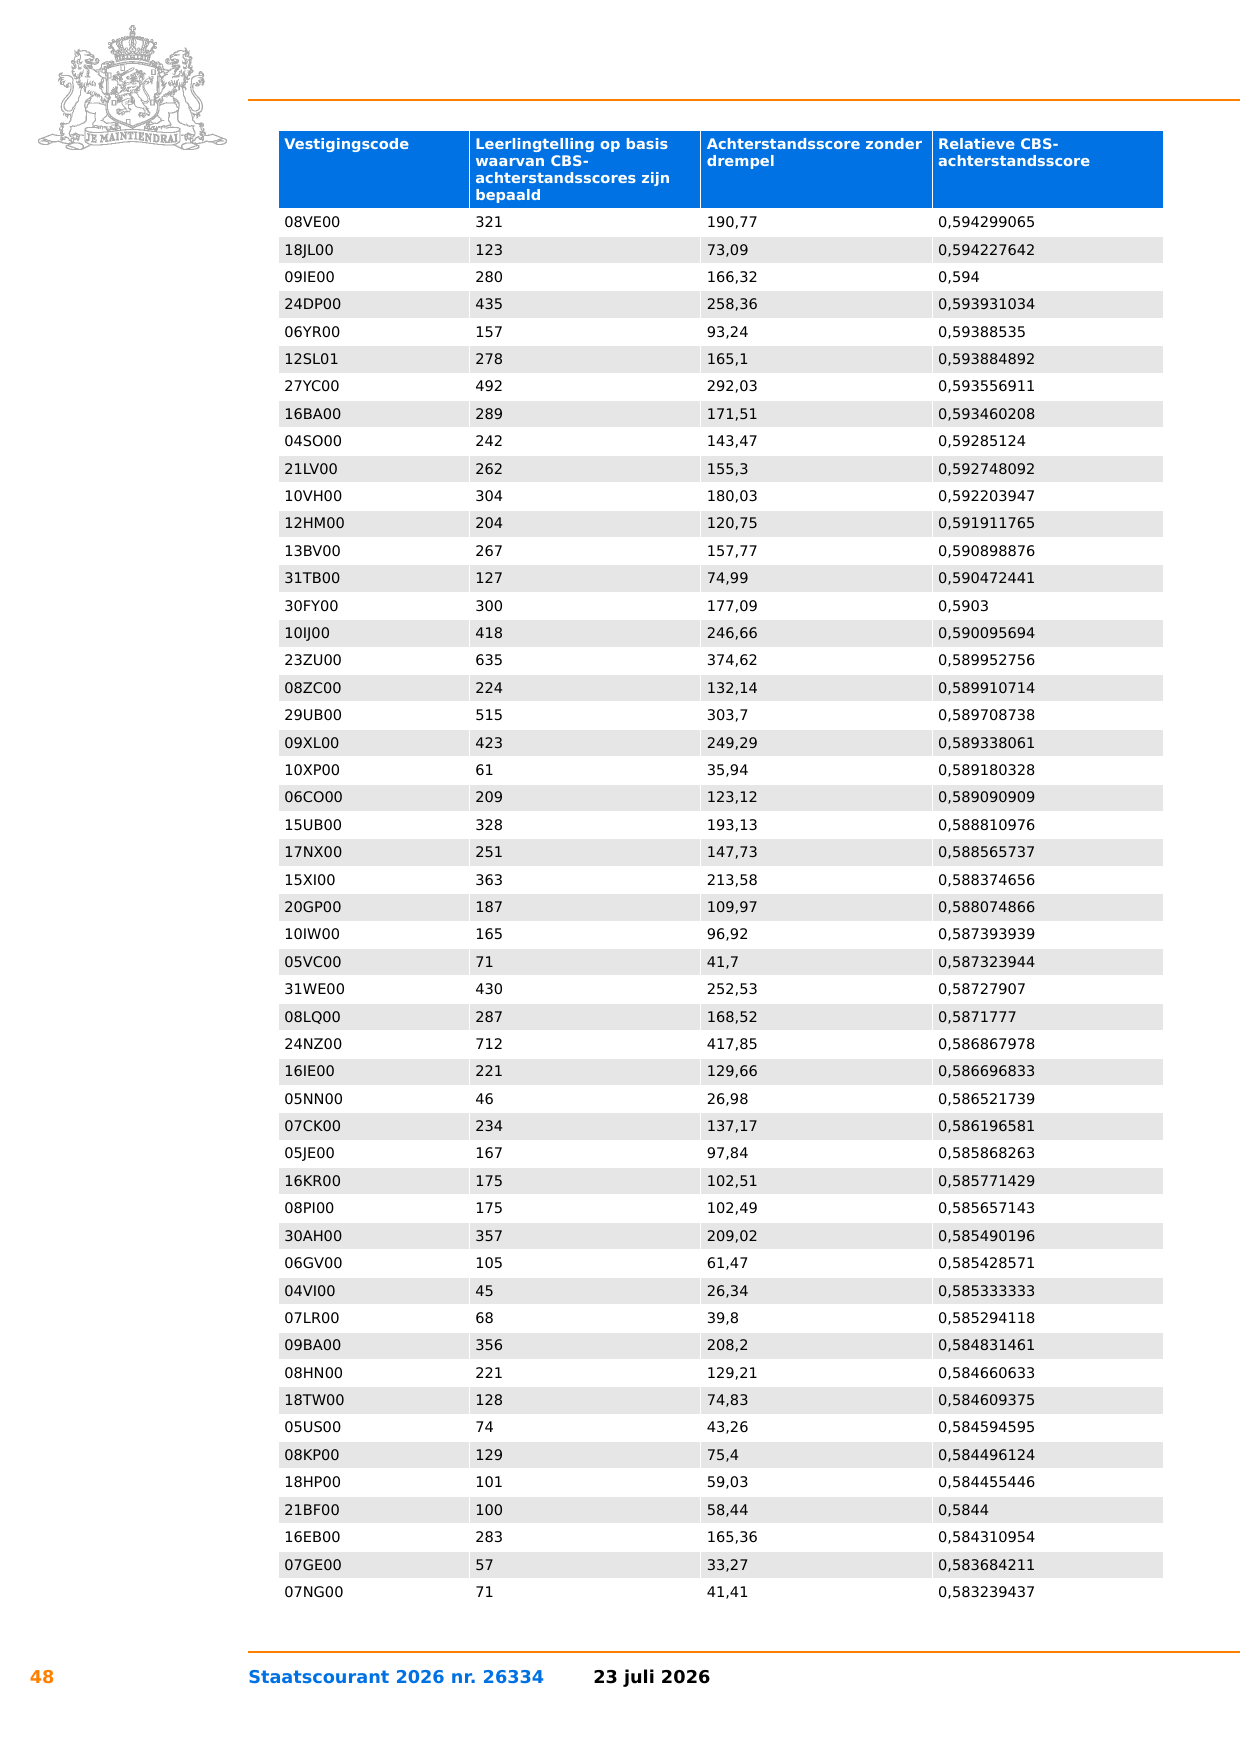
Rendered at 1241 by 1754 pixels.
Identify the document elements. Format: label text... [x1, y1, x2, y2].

table_cell 363 [470, 867, 700, 893]
table_cell 221 [470, 1360, 700, 1386]
table_cell 07CK00 [279, 1113, 469, 1140]
table_cell 18HP00 [279, 1470, 469, 1496]
table_cell 0,594227642 [933, 237, 1163, 263]
table_cell 262 [470, 456, 700, 482]
table_cell 712 [470, 1031, 700, 1057]
table_cell 0,594 [933, 264, 1163, 290]
table_cell 418 [470, 620, 700, 647]
table_cell 97,84 [701, 1141, 932, 1167]
table_cell 208,2 [701, 1333, 932, 1359]
table_cell 123,12 [701, 785, 932, 811]
table_cell 224 [470, 675, 700, 701]
table_cell 234 [470, 1113, 700, 1140]
table_cell 321 [470, 209, 700, 236]
table_cell 0,5871777 [933, 1004, 1163, 1030]
table_cell 05JE00 [279, 1141, 469, 1167]
table_cell 06GV00 [279, 1250, 469, 1277]
table_cell 35,94 [701, 757, 932, 783]
table_cell 109,97 [701, 894, 932, 921]
table_cell 13BV00 [279, 538, 469, 564]
table_cell 0,593931034 [933, 291, 1163, 318]
table_cell 16IE00 [279, 1059, 469, 1085]
table_cell 71 [470, 949, 700, 975]
table_cell 0,5844 [933, 1497, 1163, 1523]
table_cell 515 [470, 703, 700, 729]
table_cell 0,588374656 [933, 867, 1163, 893]
table_cell 30AH00 [279, 1223, 469, 1249]
table_cell 100 [470, 1497, 700, 1523]
table_cell 177,09 [701, 593, 932, 619]
table_cell 0,584496124 [933, 1442, 1163, 1468]
table_cell 33,27 [701, 1552, 932, 1578]
table_cell 0,585771429 [933, 1168, 1163, 1194]
table_cell 209,02 [701, 1223, 932, 1249]
table_cell 68 [470, 1305, 700, 1331]
table_cell 06YR00 [279, 319, 469, 345]
table_cell 18TW00 [279, 1387, 469, 1414]
table_cell 0,58727907 [933, 976, 1163, 1003]
table_cell 39,8 [701, 1305, 932, 1331]
table_cell 249,29 [701, 730, 932, 756]
table_header Relatieve CBS-achterstandsscore [933, 131, 1163, 208]
table_cell 23ZU00 [279, 648, 469, 674]
table_cell 128 [470, 1387, 700, 1414]
table_cell 05NN00 [279, 1086, 469, 1112]
table_cell 16KR00 [279, 1168, 469, 1194]
table_cell 21BF00 [279, 1497, 469, 1523]
table_cell 20GP00 [279, 894, 469, 921]
table_cell 41,7 [701, 949, 932, 975]
table_cell 30FY00 [279, 593, 469, 619]
table_cell 635 [470, 648, 700, 674]
table_cell 147,73 [701, 839, 932, 866]
table_cell 0,586867978 [933, 1031, 1163, 1057]
table_cell 129,66 [701, 1059, 932, 1085]
table_cell 07NG00 [279, 1579, 469, 1605]
table_cell 05US00 [279, 1415, 469, 1441]
table_cell 0,589952756 [933, 648, 1163, 674]
table_cell 0,589090909 [933, 785, 1163, 811]
table_cell 43,26 [701, 1415, 932, 1441]
table_cell 45 [470, 1278, 700, 1304]
table_cell 10VH00 [279, 483, 469, 509]
table_cell 0,586696833 [933, 1059, 1163, 1085]
table_cell 157 [470, 319, 700, 345]
table_cell 0,59285124 [933, 429, 1163, 455]
table_cell 120,75 [701, 511, 932, 537]
table_cell 0,584609375 [933, 1387, 1163, 1414]
table_cell 0,586196581 [933, 1113, 1163, 1140]
table_cell 10IW00 [279, 922, 469, 948]
table_cell 304 [470, 483, 700, 509]
table_cell 187 [470, 894, 700, 921]
table_cell 0,592203947 [933, 483, 1163, 509]
table_cell 357 [470, 1223, 700, 1249]
table_header Leerlingtelling op basis waarvan CBS-achterstandsscores zijn bepaald [470, 131, 700, 208]
table_cell 300 [470, 593, 700, 619]
table_cell 175 [470, 1168, 700, 1194]
table_cell 31TB00 [279, 565, 469, 592]
table_cell 08LQ00 [279, 1004, 469, 1030]
table_cell 289 [470, 401, 700, 427]
table_cell 29UB00 [279, 703, 469, 729]
table_cell 10XP00 [279, 757, 469, 783]
table_cell 61 [470, 757, 700, 783]
table_cell 0,589180328 [933, 757, 1163, 783]
table_cell 0,592748092 [933, 456, 1163, 482]
table_cell 417,85 [701, 1031, 932, 1057]
table_cell 435 [470, 291, 700, 318]
table_cell 16EB00 [279, 1524, 469, 1551]
table_cell 292,03 [701, 374, 932, 400]
table_cell 423 [470, 730, 700, 756]
table_cell 57 [470, 1552, 700, 1578]
table_cell 167 [470, 1141, 700, 1167]
table_cell 15UB00 [279, 812, 469, 838]
table_cell 27YC00 [279, 374, 469, 400]
table_cell 71 [470, 1579, 700, 1605]
table_cell 10IJ00 [279, 620, 469, 647]
table_cell 05VC00 [279, 949, 469, 975]
table_cell 06CO00 [279, 785, 469, 811]
table_cell 204 [470, 511, 700, 537]
table_cell 303,7 [701, 703, 932, 729]
table_cell 09BA00 [279, 1333, 469, 1359]
table_cell 74 [470, 1415, 700, 1441]
table_cell 127 [470, 565, 700, 592]
table_cell 278 [470, 346, 700, 373]
table_cell 04VI00 [279, 1278, 469, 1304]
table_cell 246,66 [701, 620, 932, 647]
table_cell 0,585294118 [933, 1305, 1163, 1331]
table_cell 0,588565737 [933, 839, 1163, 866]
table_cell 75,4 [701, 1442, 932, 1468]
table_cell 61,47 [701, 1250, 932, 1277]
table_cell 155,3 [701, 456, 932, 482]
table_cell 102,51 [701, 1168, 932, 1194]
table_cell 74,83 [701, 1387, 932, 1414]
table_cell 328 [470, 812, 700, 838]
table_cell 129,21 [701, 1360, 932, 1386]
table_cell 267 [470, 538, 700, 564]
table_cell 213,58 [701, 867, 932, 893]
table_cell 105 [470, 1250, 700, 1277]
table_cell 18JL00 [279, 237, 469, 263]
table_cell 41,41 [701, 1579, 932, 1605]
table_cell 08HN00 [279, 1360, 469, 1386]
table_cell 0,589910714 [933, 675, 1163, 701]
table_header Achterstandsscore zonder drempel [701, 131, 932, 208]
table_cell 0,584660633 [933, 1360, 1163, 1386]
table_cell 0,589708738 [933, 703, 1163, 729]
table_cell 430 [470, 976, 700, 1003]
table_cell 31WE00 [279, 976, 469, 1003]
table_cell 24DP00 [279, 291, 469, 318]
table_cell 252,53 [701, 976, 932, 1003]
table_cell 07GE00 [279, 1552, 469, 1578]
table_cell 221 [470, 1059, 700, 1085]
table_cell 283 [470, 1524, 700, 1551]
table_cell 0,59388535 [933, 319, 1163, 345]
table_cell 96,92 [701, 922, 932, 948]
table_cell 0,586521739 [933, 1086, 1163, 1112]
table_cell 165 [470, 922, 700, 948]
table_cell 157,77 [701, 538, 932, 564]
table_cell 258,36 [701, 291, 932, 318]
table_cell 74,99 [701, 565, 932, 592]
table_cell 209 [470, 785, 700, 811]
picture [38, 25, 227, 150]
table_cell 0,584310954 [933, 1524, 1163, 1551]
table_cell 0,585490196 [933, 1223, 1163, 1249]
table_cell 09XL00 [279, 730, 469, 756]
table_cell 73,09 [701, 237, 932, 263]
table_cell 251 [470, 839, 700, 866]
table_cell 287 [470, 1004, 700, 1030]
table_cell 0,590898876 [933, 538, 1163, 564]
table_cell 46 [470, 1086, 700, 1112]
table_cell 07LR00 [279, 1305, 469, 1331]
table_cell 190,77 [701, 209, 932, 236]
table_cell 0,5903 [933, 593, 1163, 619]
table_cell 280 [470, 264, 700, 290]
table_cell 08KP00 [279, 1442, 469, 1468]
table_cell 0,583684211 [933, 1552, 1163, 1578]
table_cell 0,585428571 [933, 1250, 1163, 1277]
table_cell 0,584594595 [933, 1415, 1163, 1441]
table_cell 0,593556911 [933, 374, 1163, 400]
table_cell 0,584831461 [933, 1333, 1163, 1359]
table_cell 242 [470, 429, 700, 455]
table_cell 0,593884892 [933, 346, 1163, 373]
table_header Vestigingscode [279, 131, 469, 208]
table_cell 0,587393939 [933, 922, 1163, 948]
table_cell 0,594299065 [933, 209, 1163, 236]
table_cell 0,585333333 [933, 1278, 1163, 1304]
table_cell 132,14 [701, 675, 932, 701]
table_cell 0,593460208 [933, 401, 1163, 427]
table_cell 24NZ00 [279, 1031, 469, 1057]
table_cell 193,13 [701, 812, 932, 838]
table_cell 21LV00 [279, 456, 469, 482]
table_cell 0,585657143 [933, 1196, 1163, 1222]
table_cell 123 [470, 237, 700, 263]
table_cell 374,62 [701, 648, 932, 674]
table_cell 0,590472441 [933, 565, 1163, 592]
table_cell 171,51 [701, 401, 932, 427]
table_cell 356 [470, 1333, 700, 1359]
table_cell 09IE00 [279, 264, 469, 290]
table_cell 0,585868263 [933, 1141, 1163, 1167]
table_cell 08PI00 [279, 1196, 469, 1222]
table_cell 16BA00 [279, 401, 469, 427]
table_cell 492 [470, 374, 700, 400]
table_cell 0,589338061 [933, 730, 1163, 756]
table_cell 58,44 [701, 1497, 932, 1523]
table_cell 137,17 [701, 1113, 932, 1140]
table_cell 0,591911765 [933, 511, 1163, 537]
table_cell 04SO00 [279, 429, 469, 455]
table_cell 166,32 [701, 264, 932, 290]
table_cell 0,584455446 [933, 1470, 1163, 1496]
table_cell 0,583239437 [933, 1579, 1163, 1605]
table_cell 08ZC00 [279, 675, 469, 701]
table_cell 0,587323944 [933, 949, 1163, 975]
table_cell 175 [470, 1196, 700, 1222]
table_cell 08VE00 [279, 209, 469, 236]
table_cell 102,49 [701, 1196, 932, 1222]
table_cell 129 [470, 1442, 700, 1468]
table_cell 165,1 [701, 346, 932, 373]
table_cell 26,34 [701, 1278, 932, 1304]
table_cell 12SL01 [279, 346, 469, 373]
table_cell 12HM00 [279, 511, 469, 537]
table_cell 26,98 [701, 1086, 932, 1112]
table_cell 0,590095694 [933, 620, 1163, 647]
table_cell 0,588810976 [933, 812, 1163, 838]
table_cell 93,24 [701, 319, 932, 345]
table_cell 165,36 [701, 1524, 932, 1551]
table_cell 168,52 [701, 1004, 932, 1030]
table_cell 180,03 [701, 483, 932, 509]
table_cell 17NX00 [279, 839, 469, 866]
table_cell 15XI00 [279, 867, 469, 893]
table_cell 0,588074866 [933, 894, 1163, 921]
table_cell 143,47 [701, 429, 932, 455]
table_cell 59,03 [701, 1470, 932, 1496]
table_cell 101 [470, 1470, 700, 1496]
